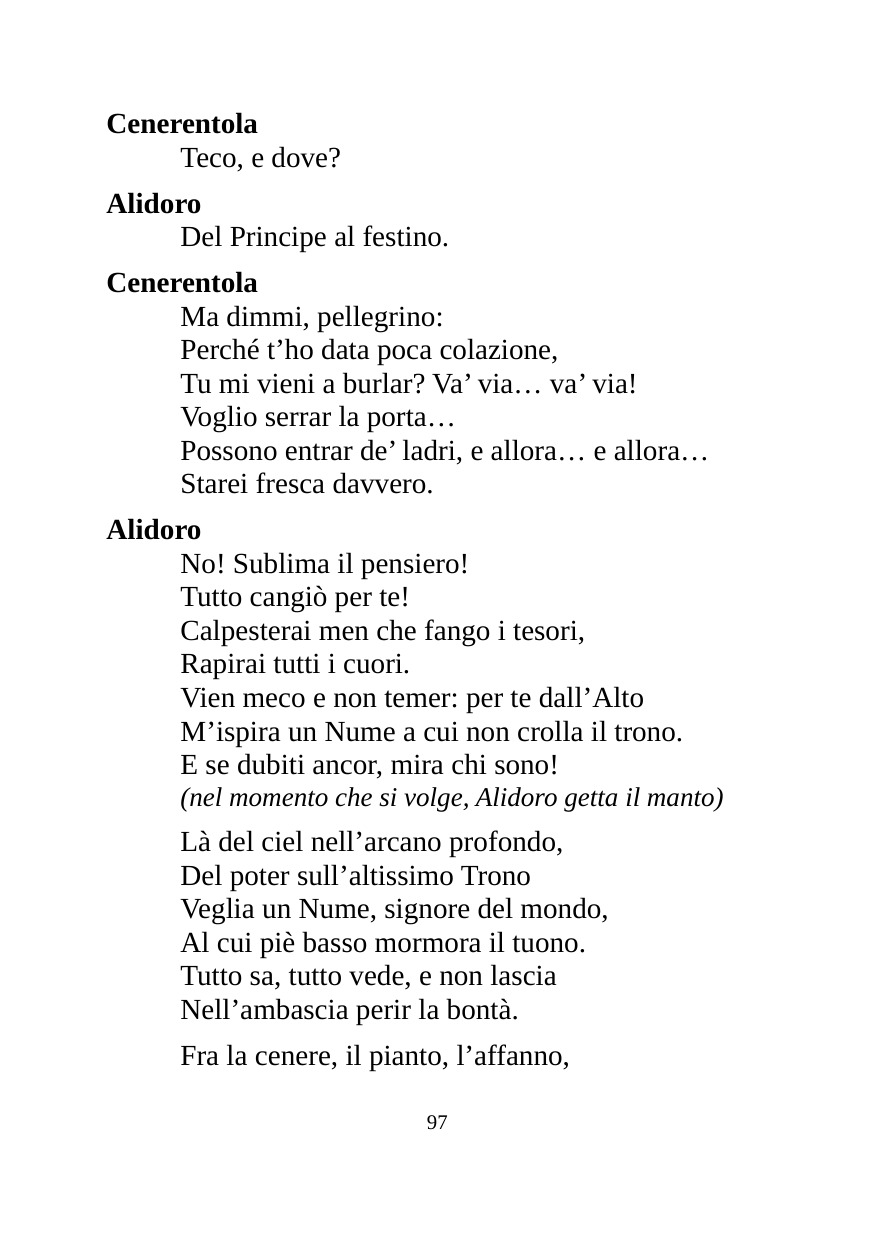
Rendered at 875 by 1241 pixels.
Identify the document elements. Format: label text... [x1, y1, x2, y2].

text Là del ciel nell’arcano profondo, Del poter sull’altissimo Trono Veglia un Nume, signore del mondo, Al cui piè basso mormora il tuono. Tutto sa, tutto vede, e non lascia Nell’ambascia perir la bontà. [180, 824, 768, 1026]
text Alidoro [106, 186, 768, 219]
text Alidoro [106, 512, 768, 546]
text Del Principe al festino. [180, 219, 768, 253]
text Ma dimmi, pellegrino: Perché t’ho data poca colazione, Tu mi vieni a burlar? Va’ via… va’ via! Voglio serrar la porta… Possono entrar de’ ladri, e allora… e allora… Starei fresca davvero. [180, 299, 768, 500]
text Cenerentola [106, 106, 768, 140]
text Teco, e dove? [180, 140, 768, 173]
text Cenerentola [106, 265, 768, 299]
text Fra la cenere, il pianto, l’affanno, [180, 1038, 768, 1071]
text No! Sublima il pensiero! Tutto cangiò per te! Calpesterai men che fango i tesori, Rapirai tutti i cuori. Vien meco e non temer: per te dall’Alto M’ispira un Nume a cui non crolla il trono. E se dubiti ancor, mira chi sono! (nel momento che si volge, Alidoro getta il manto) [180, 546, 768, 812]
